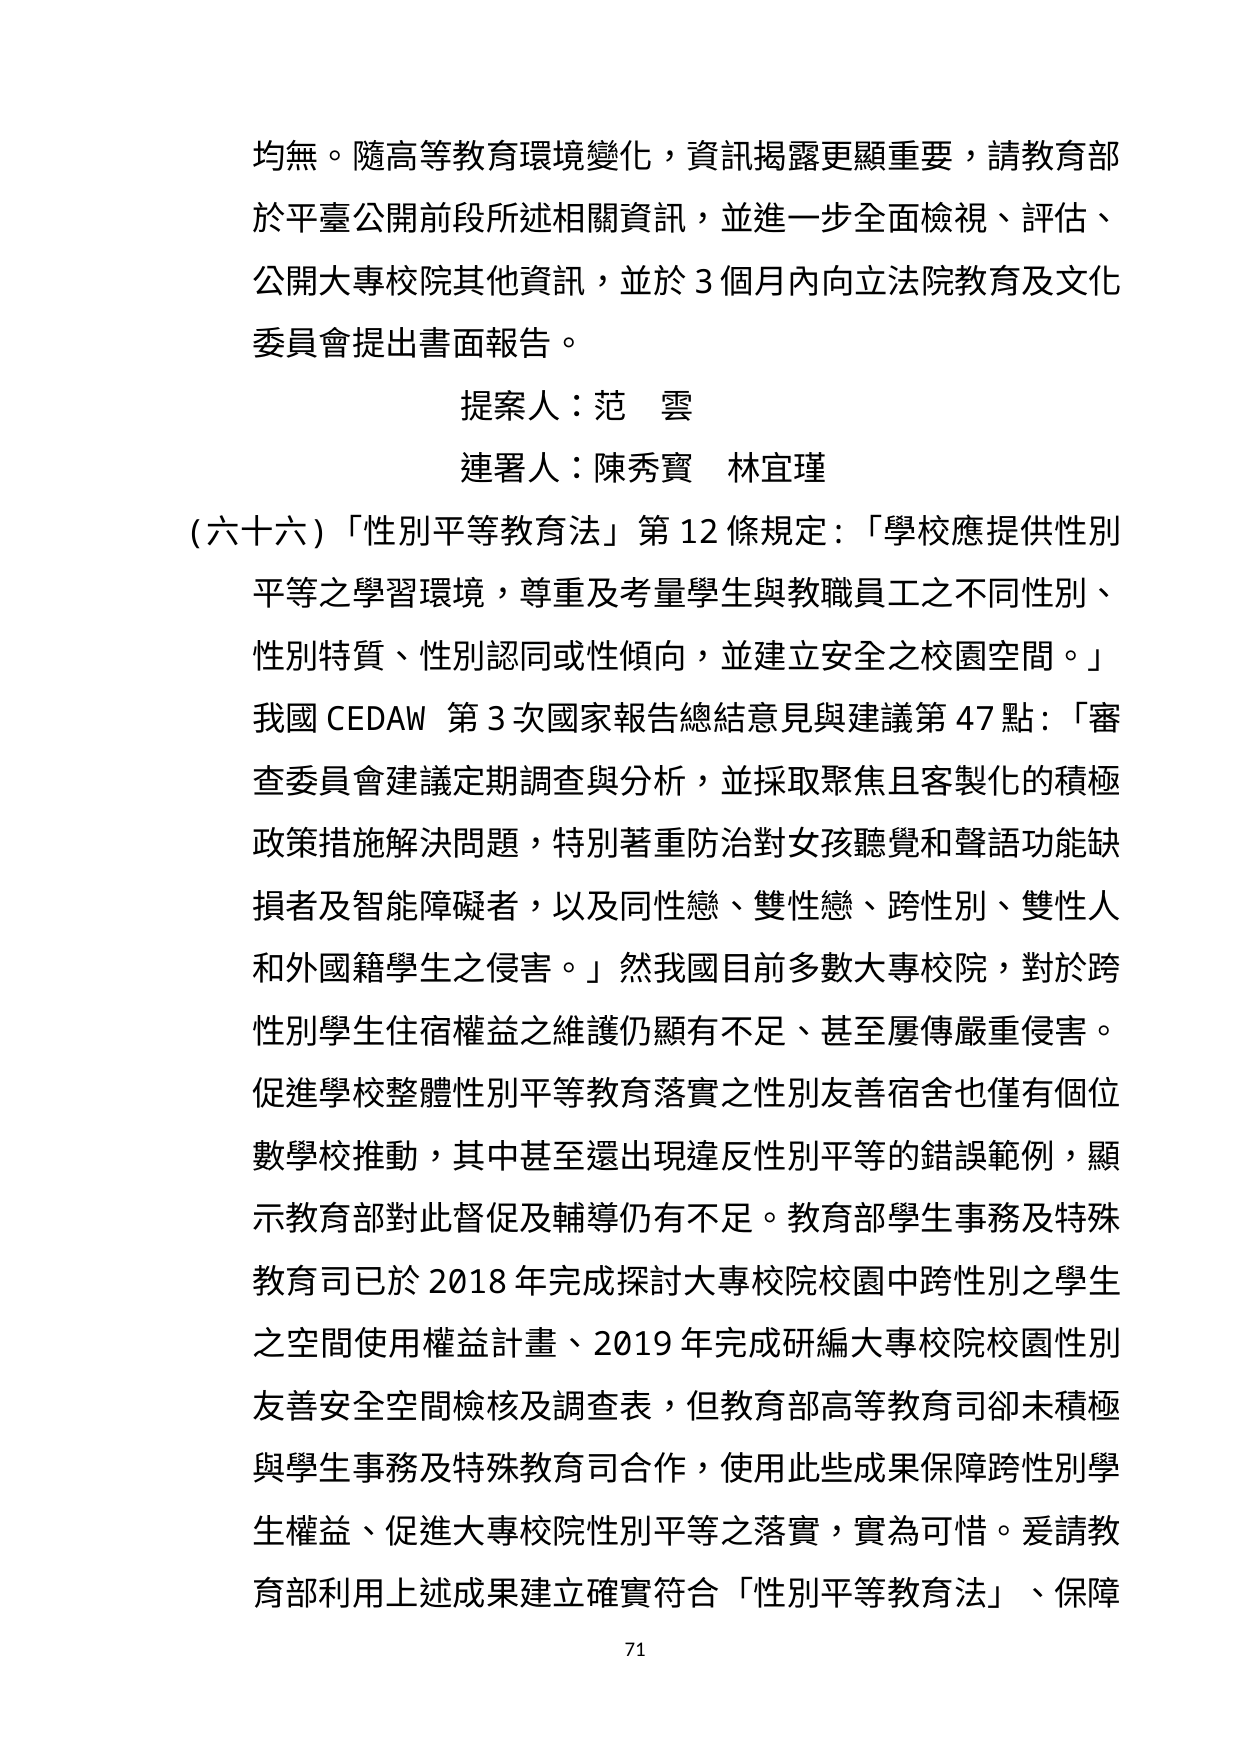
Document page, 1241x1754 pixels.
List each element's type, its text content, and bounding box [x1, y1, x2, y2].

text (六十六)「性別平等教育法」第12條規定:「學校應提供性別平等之學習環境，尊重及考量學生與教職員工之不同性別、性別特質、性別認同或性傾向，並建立安全之校園空間。」我國CEDAW 第3次國家報告總結意見與建議第47點:「審查委員會建議定期調查與分析，並採取聚焦且客製化的積極政策措施解決問題，特別著重防治對女孩聽覺和聲語功能缺損者及智能障礙者，以及同性戀、雙性戀、跨性別、雙性人和外國籍學生之侵害。」然我國目前多數大專校院，對於跨性別學生住宿權益之維護仍顯有不足、甚至屢傳嚴重侵害。促進學校整體性別平等教育落實之性別友善宿舍也僅有個位數學校推動，其中甚至還出現違反性別平等的錯誤範例，顯示教育部對此督促及輔導仍有不足。教育部學生事務及特殊教育司已於2018年完成探討大專校院校園中跨性別之學生之空間使用權益計畫、2019年完成研編大專校院校園性別友善安全空間檢核及調查表，但教育部高等教育司卻未積極與學生事務及特殊教育司合作，使用此些成果保障跨性別學生權益、促進大專校院性別平等之落實，實為可惜。爰請教育部利用上述成果建立確實符合「性別平等教育法」、保障 [185, 487, 1122, 1612]
text 連署人：陳秀寳 林宜瑾 [460, 425, 1122, 487]
text 均無。隨高等教育環境變化，資訊揭露更顯重要，請教育部於平臺公開前段所述相關資訊，並進一步全面檢視、評估、公開大專校院其他資訊，並於3個月內向立法院教育及文化委員會提出書面報告。 [185, 112, 1122, 362]
text 提案人：范 雲 [460, 362, 1122, 425]
